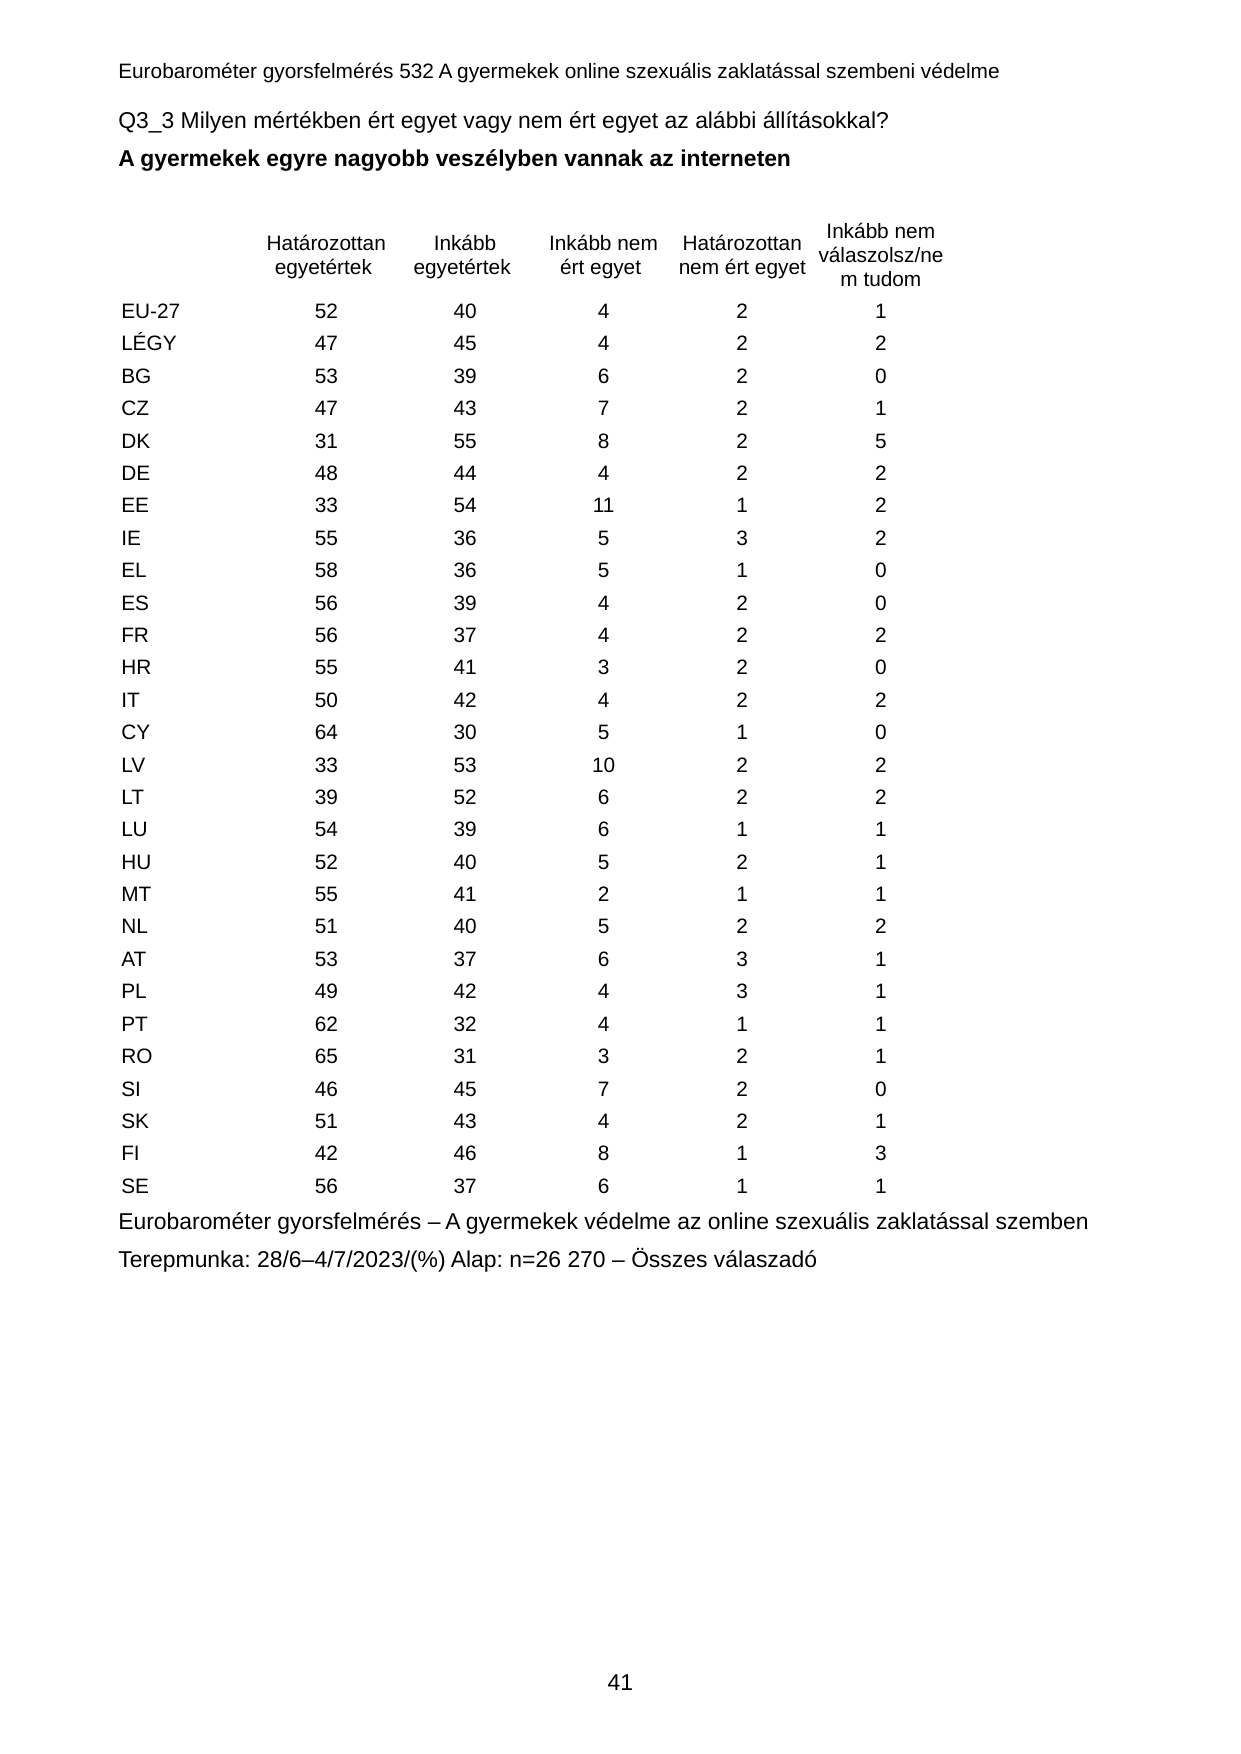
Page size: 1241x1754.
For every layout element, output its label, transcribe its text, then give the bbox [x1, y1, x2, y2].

table_cell 43 [395, 1105, 534, 1137]
table_cell 1 [811, 1169, 950, 1202]
table_cell 4 [534, 586, 673, 619]
table_cell 46 [395, 1137, 534, 1169]
table_cell 4 [534, 619, 673, 651]
table_cell 2 [673, 619, 811, 651]
table_cell RO [118, 1040, 257, 1072]
table_cell 6 [534, 813, 673, 845]
table_cell 43 [395, 392, 534, 424]
table_cell 54 [395, 489, 534, 521]
table_cell 47 [257, 392, 395, 424]
table_cell 39 [395, 813, 534, 845]
table_cell 2 [811, 781, 950, 813]
table_cell 45 [395, 1072, 534, 1104]
table_header Határozottan nem ért egyet [673, 215, 811, 295]
table_cell 30 [395, 716, 534, 748]
table_cell 3 [534, 651, 673, 683]
table_cell LÉGY [118, 327, 257, 359]
table_header Inkább nem ért egyet [534, 215, 673, 295]
table_cell 33 [257, 748, 395, 781]
table_cell 6 [534, 943, 673, 975]
table_cell IE [118, 521, 257, 554]
table_cell 55 [257, 878, 395, 910]
table_cell 1 [811, 943, 950, 975]
table_cell 5 [811, 424, 950, 457]
table_cell 2 [811, 910, 950, 943]
table_cell 11 [534, 489, 673, 521]
table_cell NL [118, 910, 257, 943]
table_cell SE [118, 1169, 257, 1202]
table_cell DE [118, 457, 257, 489]
table_cell 4 [534, 975, 673, 1007]
table_cell 2 [673, 295, 811, 327]
table_cell 56 [257, 586, 395, 619]
table_cell 1 [811, 975, 950, 1007]
table_cell 2 [673, 424, 811, 457]
table_cell 3 [673, 521, 811, 554]
table_cell 50 [257, 684, 395, 716]
table_cell 41 [395, 878, 534, 910]
table_cell 1 [673, 813, 811, 845]
table_cell 1 [811, 295, 950, 327]
text Terepmunka: 28/6–4/7/2023/(%) Alap: n=26 270 – Összes válaszadó [118, 1246, 1122, 1272]
table_cell 58 [257, 554, 395, 586]
table_cell 49 [257, 975, 395, 1007]
table_cell 42 [395, 684, 534, 716]
table_cell 41 [395, 651, 534, 683]
table_cell 37 [395, 943, 534, 975]
table_cell ES [118, 586, 257, 619]
table_cell 47 [257, 327, 395, 359]
table_cell 4 [534, 457, 673, 489]
table_cell 51 [257, 910, 395, 943]
table_cell 3 [673, 943, 811, 975]
table_cell 53 [257, 360, 395, 392]
table_cell 2 [673, 392, 811, 424]
table_cell 37 [395, 619, 534, 651]
table_cell 2 [673, 360, 811, 392]
table_cell 1 [811, 392, 950, 424]
table_header Inkább egyetértek [395, 215, 534, 295]
table_cell 3 [673, 975, 811, 1007]
table_cell 4 [534, 1105, 673, 1137]
table_cell 0 [811, 1072, 950, 1104]
table_cell 2 [673, 845, 811, 878]
table_cell 7 [534, 392, 673, 424]
table_cell 2 [673, 748, 811, 781]
table_cell PT [118, 1008, 257, 1040]
table_cell 1 [673, 554, 811, 586]
table_cell 40 [395, 910, 534, 943]
table_cell 2 [673, 1072, 811, 1104]
table_cell SK [118, 1105, 257, 1137]
table_cell 8 [534, 1137, 673, 1169]
table_cell EL [118, 554, 257, 586]
table_cell 55 [257, 521, 395, 554]
table_cell 52 [257, 845, 395, 878]
table_cell LV [118, 748, 257, 781]
table_cell 0 [811, 586, 950, 619]
table_cell 56 [257, 1169, 395, 1202]
table_cell 37 [395, 1169, 534, 1202]
table_cell 1 [811, 845, 950, 878]
table_cell 4 [534, 1008, 673, 1040]
table_cell 6 [534, 360, 673, 392]
table_cell 2 [673, 781, 811, 813]
table_cell 44 [395, 457, 534, 489]
table_cell 33 [257, 489, 395, 521]
table_cell EU-27 [118, 295, 257, 327]
table_cell 39 [395, 586, 534, 619]
table_cell 62 [257, 1008, 395, 1040]
table_cell 40 [395, 295, 534, 327]
table_cell 2 [673, 651, 811, 683]
table_cell 3 [811, 1137, 950, 1169]
table_cell 1 [673, 1137, 811, 1169]
table_cell 0 [811, 360, 950, 392]
table_cell 1 [811, 813, 950, 845]
table_cell 53 [395, 748, 534, 781]
table_cell 0 [811, 716, 950, 748]
table_cell 55 [395, 424, 534, 457]
table_cell BG [118, 360, 257, 392]
table_cell 10 [534, 748, 673, 781]
table_cell 42 [395, 975, 534, 1007]
text A gyermekek egyre nagyobb veszélyben vannak az interneten [118, 145, 1122, 171]
table_cell 5 [534, 845, 673, 878]
table_cell 8 [534, 424, 673, 457]
table_cell 2 [811, 457, 950, 489]
text Eurobarométer gyorsfelmérés – A gyermekek védelme az online szexuális zaklatással szemben [118, 1208, 1122, 1234]
table_cell 1 [811, 878, 950, 910]
table_cell 2 [534, 878, 673, 910]
table_cell 2 [811, 489, 950, 521]
table_cell 4 [534, 295, 673, 327]
table_cell FR [118, 619, 257, 651]
table_cell 5 [534, 554, 673, 586]
table_cell 5 [534, 521, 673, 554]
table_cell 4 [534, 684, 673, 716]
table_cell EE [118, 489, 257, 521]
table_cell 2 [811, 521, 950, 554]
table_header Határozottan egyetértek [257, 215, 395, 295]
table_cell 48 [257, 457, 395, 489]
table_cell 1 [811, 1040, 950, 1072]
table_cell 5 [534, 910, 673, 943]
table_cell 31 [257, 424, 395, 457]
table_cell 2 [811, 684, 950, 716]
table_cell 7 [534, 1072, 673, 1104]
table_cell 1 [673, 1008, 811, 1040]
table_cell 2 [673, 457, 811, 489]
table_cell 2 [673, 1105, 811, 1137]
table_cell 6 [534, 1169, 673, 1202]
table_cell LU [118, 813, 257, 845]
table_cell 1 [673, 716, 811, 748]
table_cell 36 [395, 554, 534, 586]
table_cell 32 [395, 1008, 534, 1040]
table_cell 51 [257, 1105, 395, 1137]
table_cell DK [118, 424, 257, 457]
table_cell IT [118, 684, 257, 716]
table_cell 46 [257, 1072, 395, 1104]
table_cell 5 [534, 716, 673, 748]
table_cell 64 [257, 716, 395, 748]
table_cell MT [118, 878, 257, 910]
table_cell 56 [257, 619, 395, 651]
table_cell HR [118, 651, 257, 683]
table_cell 1 [811, 1008, 950, 1040]
table_cell 1 [811, 1105, 950, 1137]
table_cell 54 [257, 813, 395, 845]
table_cell 2 [811, 327, 950, 359]
table_cell 4 [534, 327, 673, 359]
table_cell 52 [395, 781, 534, 813]
table_cell LT [118, 781, 257, 813]
table_cell 42 [257, 1137, 395, 1169]
table_cell 2 [673, 327, 811, 359]
table_cell 45 [395, 327, 534, 359]
table_cell 0 [811, 554, 950, 586]
table_cell 2 [673, 1040, 811, 1072]
table_cell 39 [395, 360, 534, 392]
table_cell PL [118, 975, 257, 1007]
table_cell CY [118, 716, 257, 748]
table_cell 31 [395, 1040, 534, 1072]
table_cell SI [118, 1072, 257, 1104]
table_cell FI [118, 1137, 257, 1169]
table_cell 53 [257, 943, 395, 975]
table_cell 1 [673, 878, 811, 910]
table_cell CZ [118, 392, 257, 424]
table_cell 52 [257, 295, 395, 327]
table_cell 40 [395, 845, 534, 878]
table_cell 55 [257, 651, 395, 683]
table_cell 65 [257, 1040, 395, 1072]
table_cell 39 [257, 781, 395, 813]
table_cell 2 [673, 910, 811, 943]
table_cell 3 [534, 1040, 673, 1072]
table_cell 2 [811, 619, 950, 651]
table_header [118, 215, 257, 295]
table_cell 2 [811, 748, 950, 781]
table_cell 2 [673, 586, 811, 619]
table_cell 2 [673, 684, 811, 716]
table_cell 36 [395, 521, 534, 554]
table_cell HU [118, 845, 257, 878]
table_cell 0 [811, 651, 950, 683]
table_header Inkább nem válaszolsz/nem tudom [811, 215, 950, 295]
table_cell 1 [673, 1169, 811, 1202]
table_cell 1 [673, 489, 811, 521]
table_cell AT [118, 943, 257, 975]
table_cell 6 [534, 781, 673, 813]
text Q3_3 Milyen mértékben ért egyet vagy nem ért egyet az alábbi állításokkal? [118, 107, 1122, 133]
